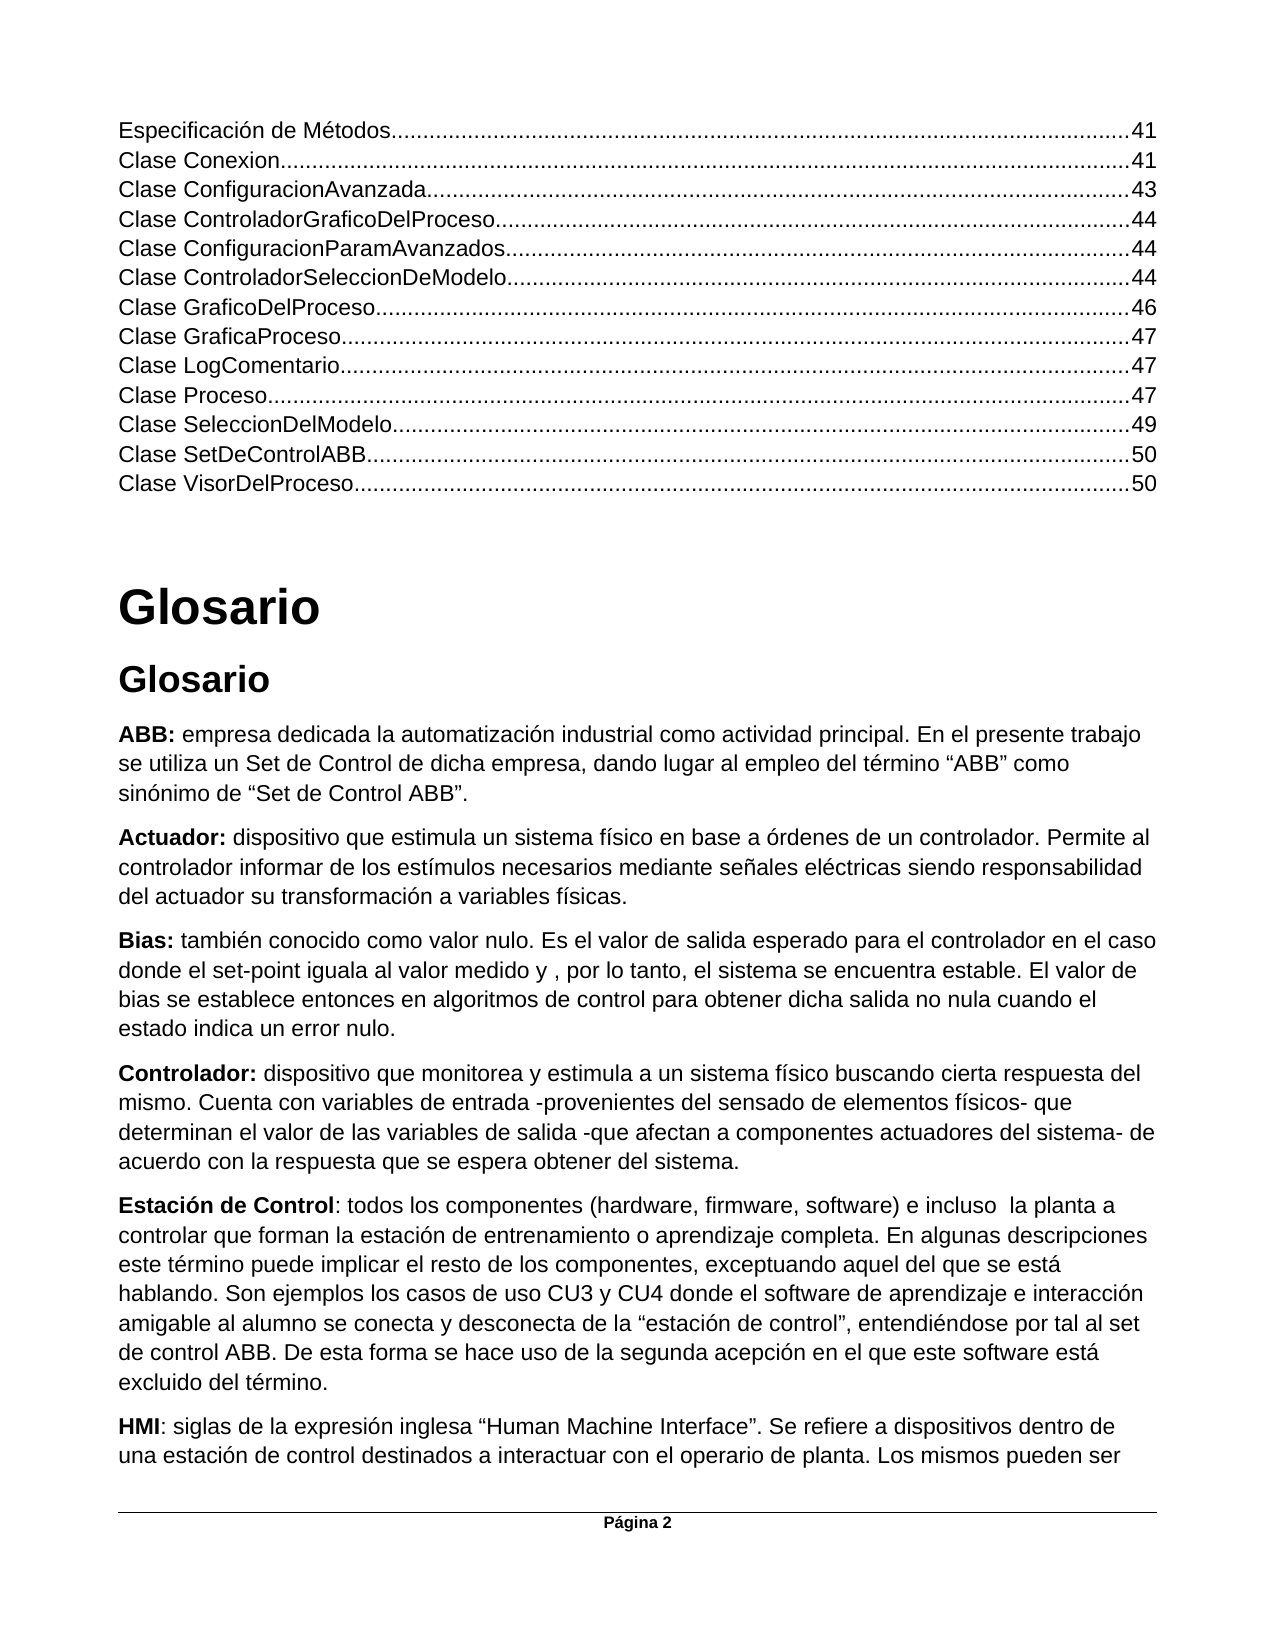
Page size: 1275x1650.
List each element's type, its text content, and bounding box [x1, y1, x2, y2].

subtitle Glosario [118, 579, 1157, 635]
text Clase LogComentario 47 [118, 353, 1157, 379]
text Controlador: dispositivo que monitorea y estimula a un sistema físico buscando cierta respuesta del mismo. Cuenta con variables de entrada -provenientes del sensado de elementos físicos- que determinan el valor de las variables de salida -que afectan a componentes actuadores del sistema- de acuerdo con la respuesta que se espera obtener del sistema. [118, 1060, 1157, 1174]
text Clase GraficaProceso 47 [118, 324, 1157, 349]
text Clase ControladorGraficoDelProceso 44 [118, 206, 1157, 232]
text Clase GraficoDelProceso 46 [118, 294, 1157, 320]
text Clase VisorDelProceso 50 [118, 471, 1157, 496]
text Bias: también conocido como valor nulo. Es el valor de salida esperado para el controlador en el caso donde el set-point iguala al valor medido y , por lo tanto, el sistema se encuentra estable. El valor de bias se establece entonces en algoritmos de control para obtener dicha salida no nula cuando el estado indica un error nulo. [118, 928, 1157, 1042]
text ABB: empresa dedicada la automatización industrial como actividad principal. En el presente trabajo se utiliza un Set de Control de dicha empresa, dando lugar al empleo del término “ABB” como sinónimo de “Set de Control ABB”. [118, 722, 1157, 806]
text Estación de Control: todos los componentes (hardware, firmware, software) e incluso la planta a controlar que forman la estación de entrenamiento o aprendizaje completa. En algunas descripciones este término puede implicar el resto de los componentes, exceptuando aquel del que se está hablando. Son ejemplos los casos de uso CU3 y CU4 donde el software de aprendizaje e interacción amigable al alumno se conecta y desconecta de la “estación de control”, entendiéndose por tal al set de control ABB. De esta forma se hace uso de la segunda acepción en el que este software está excluido del término. [118, 1193, 1157, 1395]
subtitle Glosario [118, 658, 1157, 700]
text Clase SeleccionDelModelo 49 [118, 412, 1157, 437]
text HMI: siglas de la expresión inglesa “Human Machine Interface”. Se refiere a dispositivos dentro de una estación de control destinados a interactuar con el operario de planta. Los mismos pueden ser [118, 1413, 1157, 1468]
text Clase ControladorSeleccionDeModelo 44 [118, 265, 1157, 291]
text Clase ConfiguracionAvanzada 43 [118, 177, 1157, 202]
text Clase Proceso 47 [118, 382, 1157, 408]
text Actuador: dispositivo que estimula un sistema físico en base a órdenes de un controlador. Permite al controlador informar de los estímulos necesarios mediante señales eléctricas siendo responsabilidad del actuador su transformación a variables físicas. [118, 825, 1157, 909]
text Clase SetDeControlABB 50 [118, 441, 1157, 467]
text Clase Conexion 41 [118, 147, 1157, 173]
text Especificación de Métodos 41 [118, 118, 1157, 144]
text Clase ConfiguracionParamAvanzados 44 [118, 236, 1157, 261]
